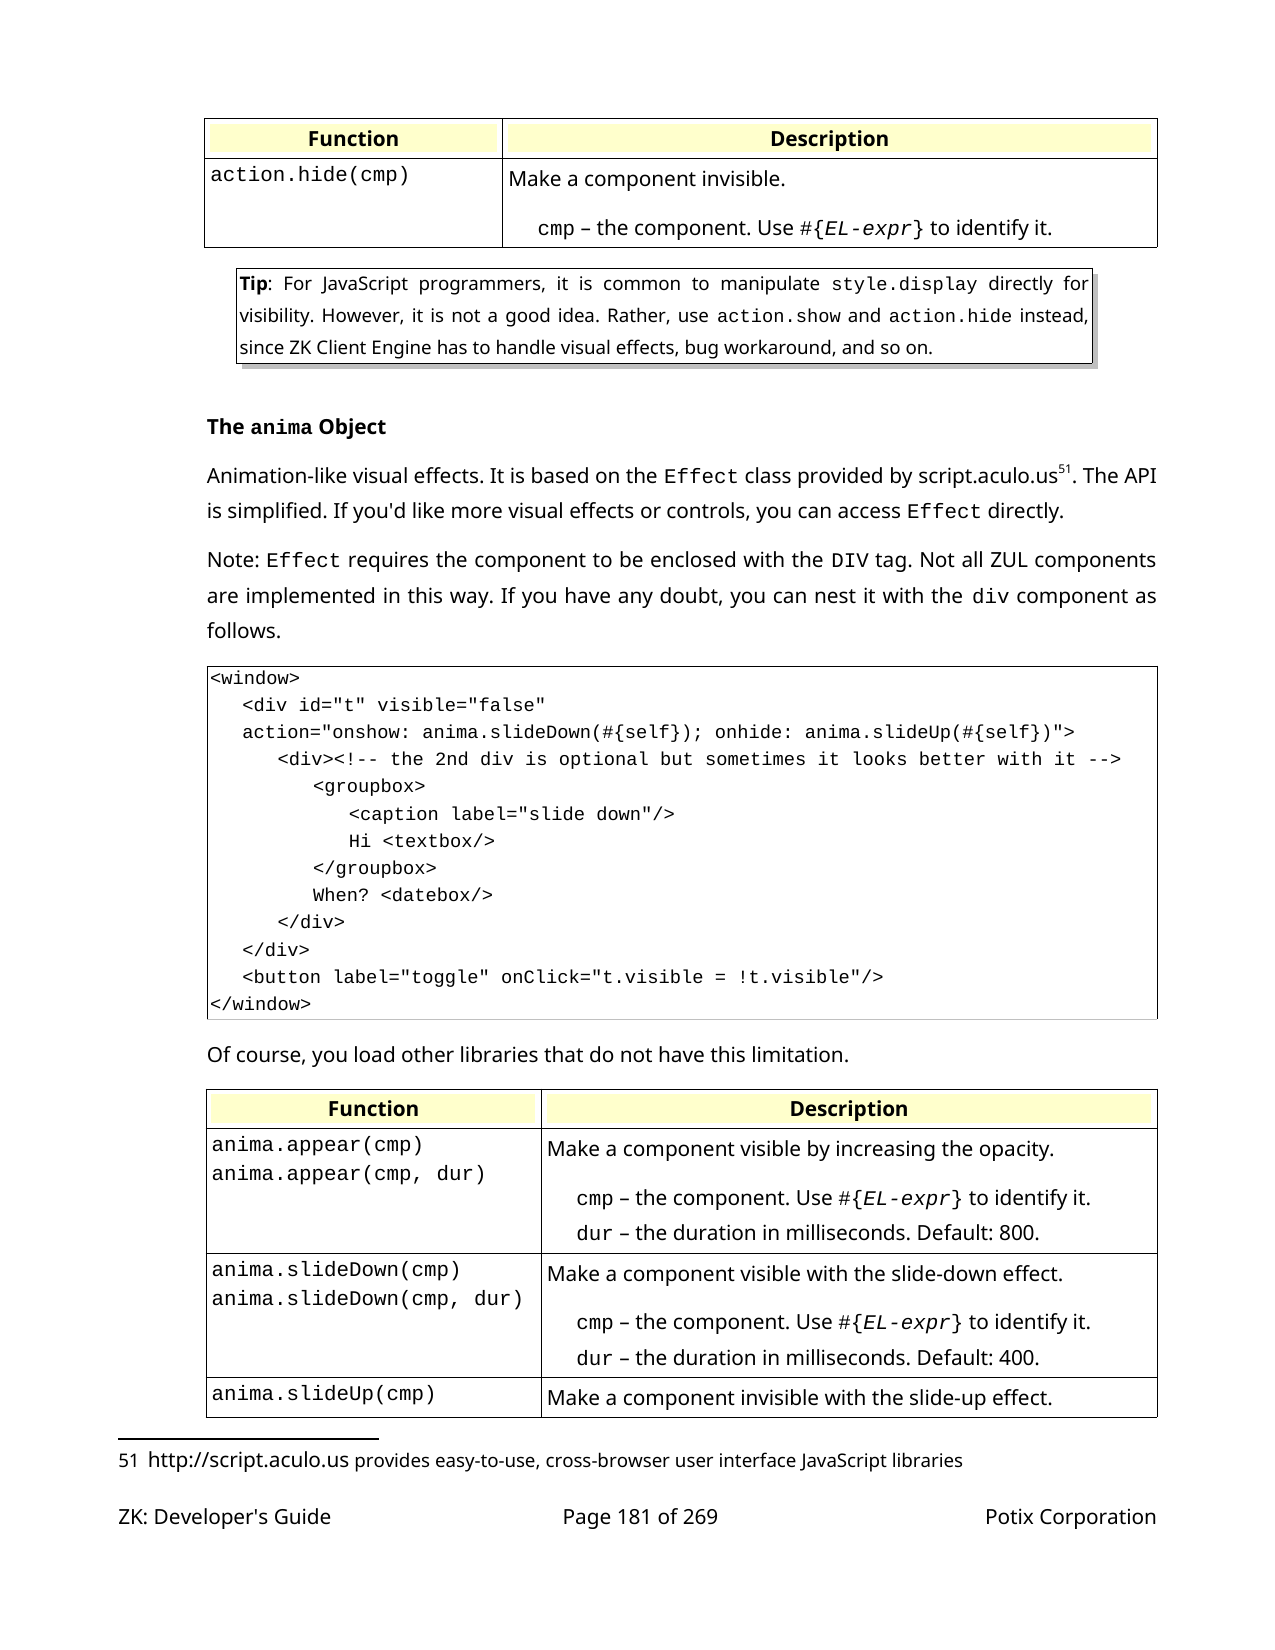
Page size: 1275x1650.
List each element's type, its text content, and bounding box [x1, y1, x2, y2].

table_header Description [542, 1090, 1157, 1128]
table_header Function [205, 119, 502, 158]
table_cell anima.appear(cmp) anima.appear(cmp, dur) [207, 1129, 541, 1253]
text <window> [208, 667, 1157, 690]
table_header Function [207, 1090, 541, 1128]
text Note: Effect requires the component to be enclosed with the DIV tag. Not all ZUL components are implemented in this way. If you have any doubt, you can nest it with the div component as follows. [207, 546, 1157, 645]
table_cell anima.slideDown(cmp) anima.slideDown(cmp, dur) [207, 1254, 541, 1377]
text </div> [208, 937, 1157, 962]
subtitle The anima Object [207, 412, 1157, 440]
table_cell Make a component visible by increasing the opacity. cmp – the component. Use #{EL-expr} to identify it. dur – the duration in milliseconds. Default: 800. [542, 1129, 1157, 1253]
text <div id="t" visible="false" [208, 693, 1157, 717]
table_cell Make a component invisible with the slide-up effect. [542, 1378, 1157, 1417]
table_cell Make a component invisible. cmp – the component. Use #{EL-expr} to identify it. [503, 159, 1157, 247]
text </window> [208, 992, 1157, 1019]
text Tip: For JavaScript programmers, it is common to manipulate style.display directly for visibility. However, it is not a good idea. Rather, use action.show and action.hide instead, since ZK Client Engine has to handle visual effects, bug workaround, and so on. [237, 269, 1092, 363]
text <caption label="slide down"/> [208, 801, 1157, 826]
text </groupbox> [208, 856, 1157, 880]
text </div> [208, 910, 1157, 934]
text <button label="toggle" onClick="t.visible = !t.visible"/> [208, 964, 1157, 989]
text Hi <textbox/> [208, 829, 1157, 853]
text Of course, you load other libraries that do not have this limitation. [207, 1040, 1157, 1068]
text Animation-like visual effects. It is based on the Effect class provided by script.aculo.us. The API is simplified. If you'd like more visual effects or controls, you can access Effect directly. [207, 461, 1157, 525]
text http://script.aculo.us provides easy-to-use, cross-browser user interface JavaScript libraries [118, 1445, 1157, 1473]
table_cell action.hide(cmp) [205, 159, 502, 247]
table_cell anima.slideUp(cmp) [207, 1378, 541, 1417]
text action="onshow: anima.slideDown(#{self}); onhide: anima.slideUp(#{self})"> [208, 720, 1157, 744]
table_header Description [503, 119, 1157, 158]
text <div><!-- the 2nd div is optional but sometimes it looks better with it --> [208, 747, 1157, 771]
table_cell Make a component visible with the slide-down effect. cmp – the component. Use #{EL-expr} to identify it. dur – the duration in milliseconds. Default: 400. [542, 1254, 1157, 1377]
text When? <datebox/> [208, 883, 1157, 907]
text <groupbox> [208, 774, 1157, 798]
